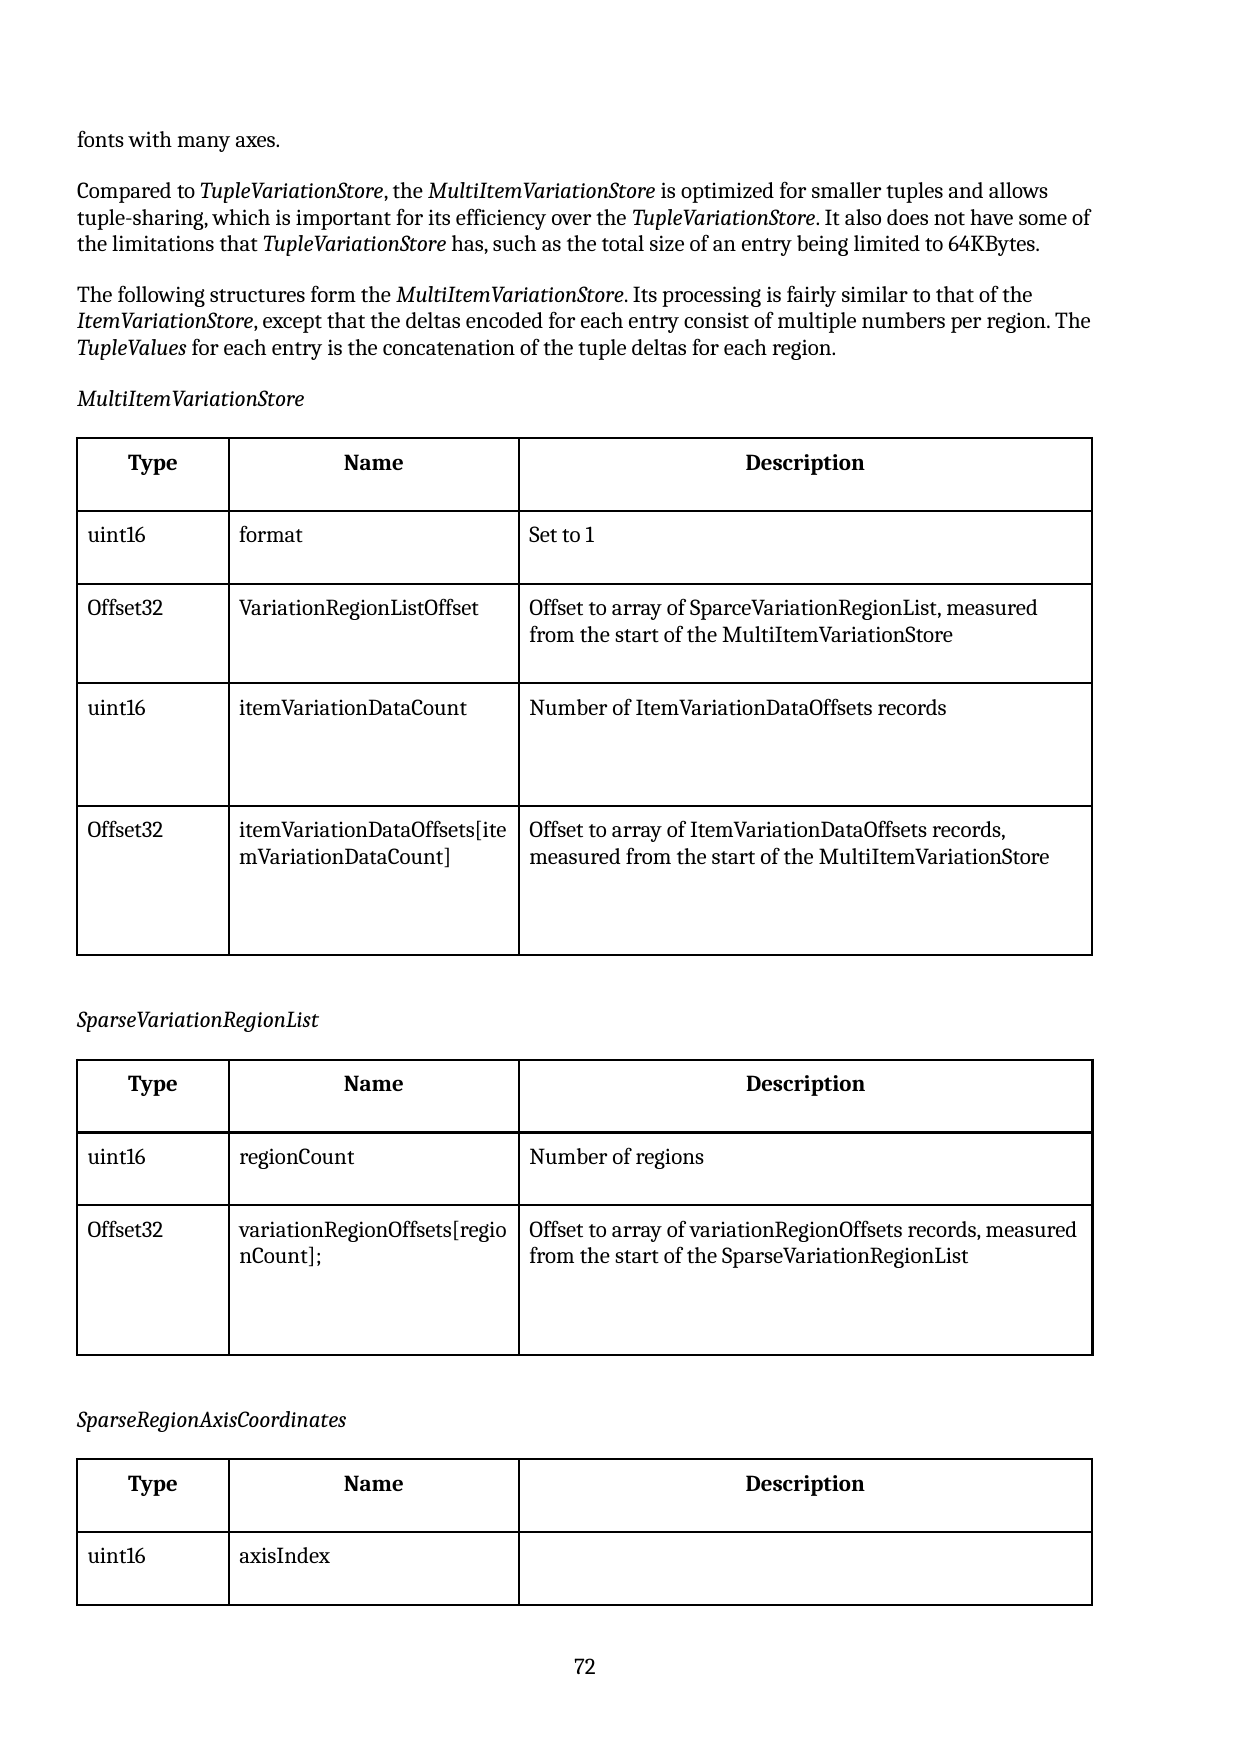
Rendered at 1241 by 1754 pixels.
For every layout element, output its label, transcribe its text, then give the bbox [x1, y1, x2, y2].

table_header Description [520, 439, 1091, 510]
table_cell itemVariationDataOffsets[itemVariationDataCount] [230, 807, 518, 954]
text fonts with many axes. [77, 127, 1093, 153]
table_cell uint16 [78, 684, 228, 805]
table_cell Offset32 [78, 1206, 228, 1353]
table_header Type [78, 439, 228, 510]
table_cell Set to 1 [520, 512, 1091, 583]
table_cell Offset to array of SparceVariationRegionList, measured from the start of the MultiItemVariationStore [520, 585, 1091, 682]
table_cell Offset32 [78, 807, 228, 954]
table_cell uint16 [78, 1134, 228, 1204]
table_header Type [78, 1460, 228, 1531]
table_cell Number of ItemVariationDataOffsets records [520, 684, 1091, 805]
table_header Description [520, 1460, 1091, 1531]
table_cell itemVariationDataCount [230, 684, 518, 805]
table_cell [520, 1533, 1091, 1604]
table_cell VariationRegionListOffset [230, 585, 518, 682]
table_cell Offset32 [78, 585, 228, 682]
text MultiItemVariationStore [77, 386, 1093, 412]
table_cell variationRegionOffsets[regionCount]; [230, 1206, 518, 1353]
text Compared to TupleVariationStore, the MultiItemVariationStore is optimized for smaller tuples and allows tuple-sharing, which is important for its efficiency over the TupleVariationStore. It also does not have some of the limitations that TupleVariationStore has, such as the total size of an entry being limited to 64KBytes. [77, 178, 1093, 257]
table_cell uint16 [78, 1533, 228, 1604]
table_header Name [230, 1460, 518, 1531]
table_cell Offset to array of ItemVariationDataOffsets records, measured from the start of the MultiItemVariationStore [520, 807, 1091, 954]
table_header Type [78, 1061, 228, 1131]
text The following structures form the MultiItemVariationStore. Its processing is fairly similar to that of the ItemVariationStore, except that the deltas encoded for each entry consist of multiple numbers per region. The TupleValues for each entry is the concatenation of the tuple deltas for each region. [77, 282, 1093, 361]
table_cell format [230, 512, 518, 583]
table_header Name [230, 439, 518, 510]
table_cell regionCount [230, 1134, 518, 1204]
table_header Name [230, 1061, 518, 1131]
table_cell Number of regions [520, 1134, 1091, 1204]
table_cell axisIndex [230, 1533, 518, 1604]
table_cell Offset to array of variationRegionOffsets records, measured from the start of the SparseVariationRegionList [520, 1206, 1091, 1353]
text SparseRegionAxisCoordinates [77, 1407, 1093, 1433]
table_header Description [520, 1061, 1091, 1131]
text SparseVariationRegionList [77, 1007, 1093, 1034]
table_cell uint16 [78, 512, 228, 583]
